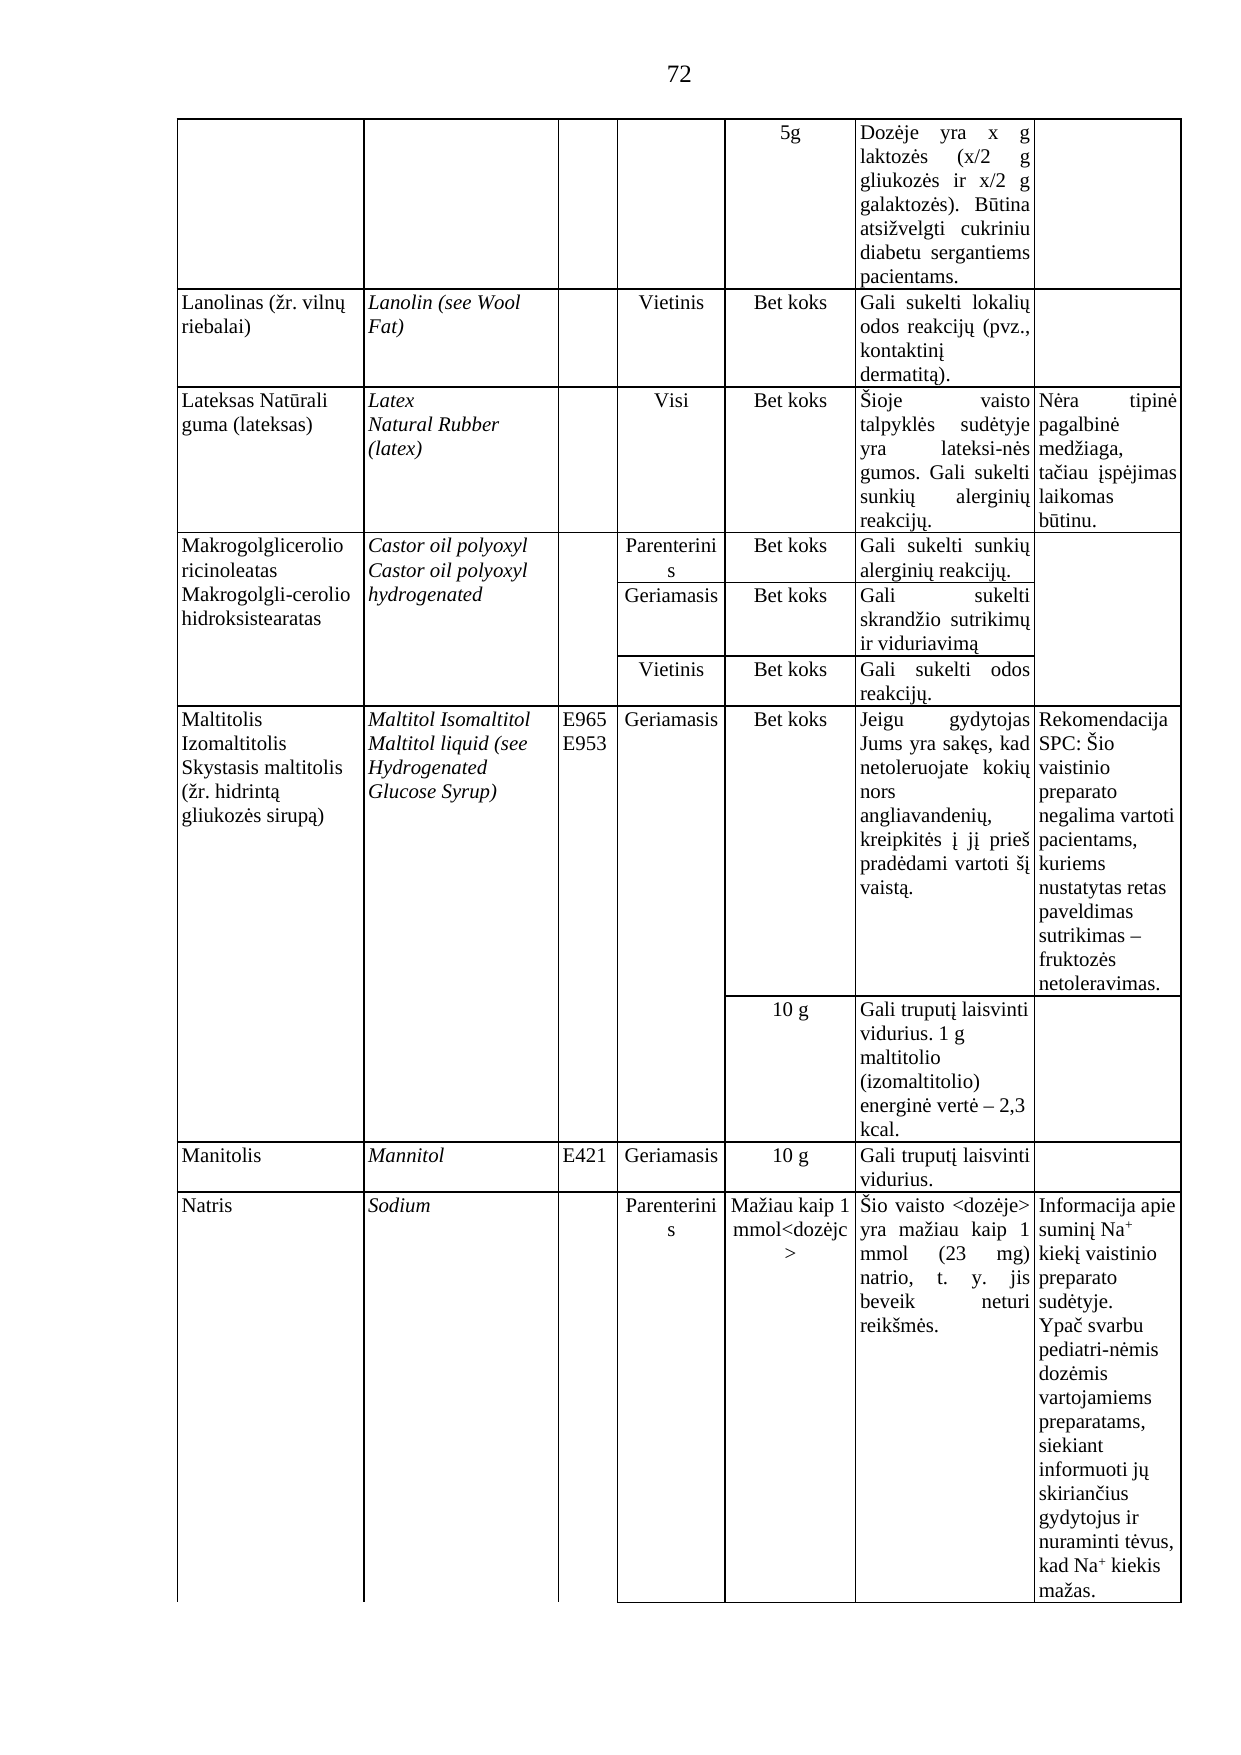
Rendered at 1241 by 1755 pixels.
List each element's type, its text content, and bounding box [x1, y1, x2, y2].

table_cell Lanolin (see Wool Fat) [365, 290, 558, 386]
table_cell E965 E953 [559, 707, 617, 1141]
table_cell Visi [618, 388, 724, 532]
table_cell [178, 120, 363, 288]
table_cell Jeigu gydytojas Jums yra sakęs, kad netoleruojate kokių nors angliavandenių, kreipkitės į jį prieš pradėdami vartoti šį vaistą. [856, 707, 1034, 995]
table_cell Lateksas Natūrali guma (lateksas) [178, 388, 363, 532]
table_cell Mannitol [365, 1143, 558, 1191]
table_cell Parenterinis [618, 1193, 724, 1602]
table_cell Bet koks [726, 290, 855, 386]
table_cell [365, 120, 558, 288]
table_cell Sodium [365, 1193, 558, 1602]
table_cell [618, 120, 724, 288]
table_cell [1035, 120, 1180, 288]
table_cell Mažiau kaip 1 mmol<dozėjc> [726, 1193, 855, 1602]
table_cell 5g [726, 120, 855, 288]
table_cell Maltitolis Izomaltitolis Skystasis maltitolis (žr. hidrintą gliukozės sirupą) [178, 707, 363, 1141]
table_cell 10 g [726, 997, 855, 1141]
table_cell Bet koks [726, 388, 855, 532]
table_cell Vietinis [618, 657, 724, 705]
table_cell Bet koks [726, 707, 855, 995]
table_cell Maltitol Isomaltitol Maltitol liquid (see Hydrogenated Glucose Syrup) [365, 707, 558, 1141]
table_cell [559, 290, 617, 386]
table_cell Geriamasis [618, 583, 724, 655]
table_cell Lanolinas (žr. vilnų riebalai) [178, 290, 363, 386]
table_cell E421 [559, 1143, 617, 1191]
table_cell Latex Natural Rubber (latex) [365, 388, 558, 532]
table_cell [559, 1193, 617, 1602]
table_cell Bet koks [726, 533, 855, 582]
table_cell [1035, 533, 1180, 705]
table_cell [1035, 1143, 1180, 1191]
table_cell Geriamasis [618, 707, 724, 1141]
table_cell Natris [178, 1193, 363, 1602]
table_cell [559, 120, 617, 288]
table_cell Castor oil polyoxyl Castor oil polyoxyl hydrogenated [365, 533, 558, 705]
table_cell [559, 388, 617, 532]
table_cell Bet koks [726, 583, 855, 655]
table_cell Geriamasis [618, 1143, 724, 1191]
table_cell Makrogolglicerolio ricinoleatas Makrogolgli-cerolio hidroksistearatas [178, 533, 363, 705]
table_cell Bet koks [726, 657, 855, 705]
table_cell [559, 533, 617, 705]
table_cell [1035, 997, 1180, 1141]
table_cell Vietinis [618, 290, 724, 386]
table_cell 10 g [726, 1143, 855, 1191]
table_cell [1035, 290, 1180, 386]
table_cell Manitolis [178, 1143, 363, 1191]
table_cell Šio vaisto <dozėje> yra mažiau kaip 1 mmol (23 mg) natrio, t. y. jis beveik neturi reikšmės. [856, 1193, 1034, 1602]
